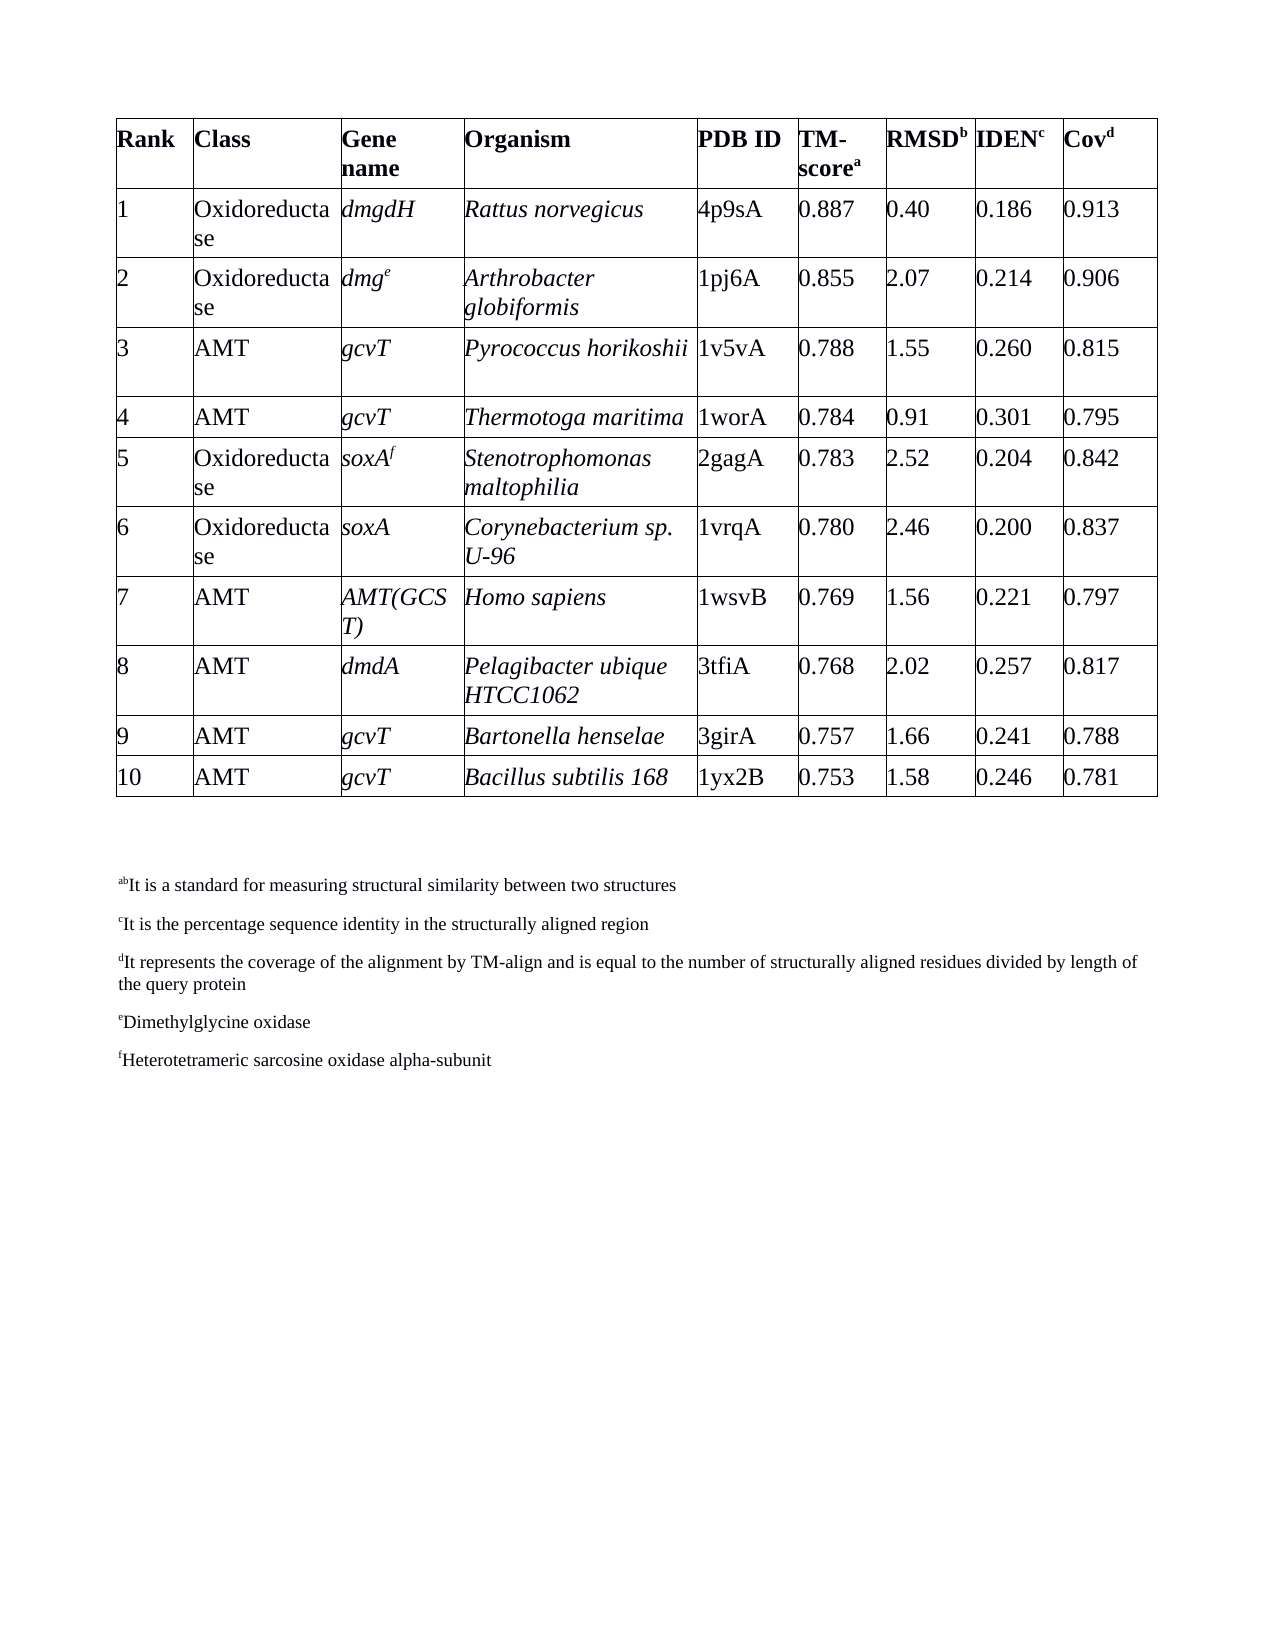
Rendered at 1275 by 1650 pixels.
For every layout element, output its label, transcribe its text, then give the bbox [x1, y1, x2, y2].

table_cell 0.757 [799, 716, 886, 755]
table_cell 0.815 [1064, 328, 1157, 396]
table_cell Bacillus subtilis 168 [465, 756, 697, 796]
table_cell gcvT [342, 328, 464, 396]
table_cell 0.260 [976, 328, 1063, 396]
table_cell 0.788 [799, 328, 886, 396]
table_header TM-scorea [799, 119, 886, 188]
table_cell 3 [117, 328, 193, 396]
table_cell 9 [117, 716, 193, 755]
table_header RMSDb [887, 119, 975, 188]
table_header Rank [117, 119, 193, 188]
table_cell 1worA [698, 397, 798, 437]
table_cell 2.46 [887, 507, 975, 576]
table_cell 1v5vA [698, 328, 798, 396]
table_cell 0.204 [976, 438, 1063, 506]
table_cell Bartonella henselae [465, 716, 697, 755]
table_cell soxA [342, 507, 464, 576]
table_cell dmdA [342, 646, 464, 715]
table_cell 1vrqA [698, 507, 798, 576]
table_cell 0.795 [1064, 397, 1157, 437]
table_cell 0.842 [1064, 438, 1157, 506]
table_cell 0.221 [976, 577, 1063, 645]
table_cell gcvT [342, 397, 464, 437]
table_cell soxAf [342, 438, 464, 506]
table_header PDB ID [698, 119, 798, 188]
table_cell 7 [117, 577, 193, 645]
text dIt represents the coverage of the alignment by TM-align and is equal to the number of structurally aligned residues divided by length of the query protein [118, 951, 1157, 994]
table_cell Corynebacterium sp. U-96 [465, 507, 697, 576]
table_header Covd [1064, 119, 1157, 188]
table_cell 0.797 [1064, 577, 1157, 645]
table_cell 0.200 [976, 507, 1063, 576]
table_cell Oxidoreductase [194, 189, 341, 257]
table_cell 0.214 [976, 258, 1063, 327]
table_cell 2.07 [887, 258, 975, 327]
table_cell 0.768 [799, 646, 886, 715]
table_cell dmgdH [342, 189, 464, 257]
table_cell 1wsvB [698, 577, 798, 645]
text fHeterotetrameric sarcosine oxidase alpha-subunit [118, 1049, 1157, 1070]
table_cell 0.91 [887, 397, 975, 437]
table_cell 0.781 [1064, 756, 1157, 796]
table_cell 0.753 [799, 756, 886, 796]
table_cell 6 [117, 507, 193, 576]
table_cell 2.52 [887, 438, 975, 506]
table_cell 0.186 [976, 189, 1063, 257]
table_cell 0.780 [799, 507, 886, 576]
table_cell AMT [194, 577, 341, 645]
table_cell 1.55 [887, 328, 975, 396]
table_cell 0.887 [799, 189, 886, 257]
table_cell Homo sapiens [465, 577, 697, 645]
table_cell 0.784 [799, 397, 886, 437]
table_cell 1.56 [887, 577, 975, 645]
table_cell Thermotoga maritima [465, 397, 697, 437]
table_cell 3girA [698, 716, 798, 755]
table_cell 1 [117, 189, 193, 257]
table_cell AMT [194, 397, 341, 437]
table_cell 0.769 [799, 577, 886, 645]
table_cell 2gagA [698, 438, 798, 506]
table_cell 10 [117, 756, 193, 796]
table_cell AMT [194, 716, 341, 755]
table_cell gcvT [342, 716, 464, 755]
table_cell Oxidoreductase [194, 507, 341, 576]
text cIt is the percentage sequence identity in the structurally aligned region [118, 913, 1157, 934]
table_cell Stenotrophomonas maltophilia [465, 438, 697, 506]
table_cell 0.913 [1064, 189, 1157, 257]
table_cell Pyrococcus horikoshii [465, 328, 697, 396]
table_cell 0.241 [976, 716, 1063, 755]
table_cell 0.301 [976, 397, 1063, 437]
table_cell Rattus norvegicus [465, 189, 697, 257]
table_cell 1yx2B [698, 756, 798, 796]
table_cell 1.66 [887, 716, 975, 755]
table_cell Pelagibacter ubique HTCC1062 [465, 646, 697, 715]
table_cell 2.02 [887, 646, 975, 715]
table_header IDENc [976, 119, 1063, 188]
table_cell AMT [194, 328, 341, 396]
table_cell 0.837 [1064, 507, 1157, 576]
table_header Gene name [342, 119, 464, 188]
table_cell gcvT [342, 756, 464, 796]
table_cell Arthrobacter globiformis [465, 258, 697, 327]
table_cell Oxidoreductase [194, 258, 341, 327]
table_cell 0.906 [1064, 258, 1157, 327]
table_cell 4 [117, 397, 193, 437]
table_cell 8 [117, 646, 193, 715]
text eDimethylglycine oxidase [118, 1011, 1157, 1032]
table_cell AMT [194, 756, 341, 796]
table_cell 0.783 [799, 438, 886, 506]
table_cell 0.246 [976, 756, 1063, 796]
table_cell 1.58 [887, 756, 975, 796]
table_cell AMT(GCST) [342, 577, 464, 645]
table_cell 0.855 [799, 258, 886, 327]
table_cell 0.788 [1064, 716, 1157, 755]
text abIt is a standard for measuring structural similarity between two structures [118, 874, 1157, 896]
table_cell 4p9sA [698, 189, 798, 257]
table_cell 1pj6A [698, 258, 798, 327]
table_cell 5 [117, 438, 193, 506]
table_cell 0.40 [887, 189, 975, 257]
table_cell Oxidoreductase [194, 438, 341, 506]
table_cell dmge [342, 258, 464, 327]
table_header Organism [465, 119, 697, 188]
table_cell 0.257 [976, 646, 1063, 715]
table_cell 2 [117, 258, 193, 327]
table_header Class [194, 119, 341, 188]
table_cell 0.817 [1064, 646, 1157, 715]
table_cell AMT [194, 646, 341, 715]
table_cell 3tfiA [698, 646, 798, 715]
